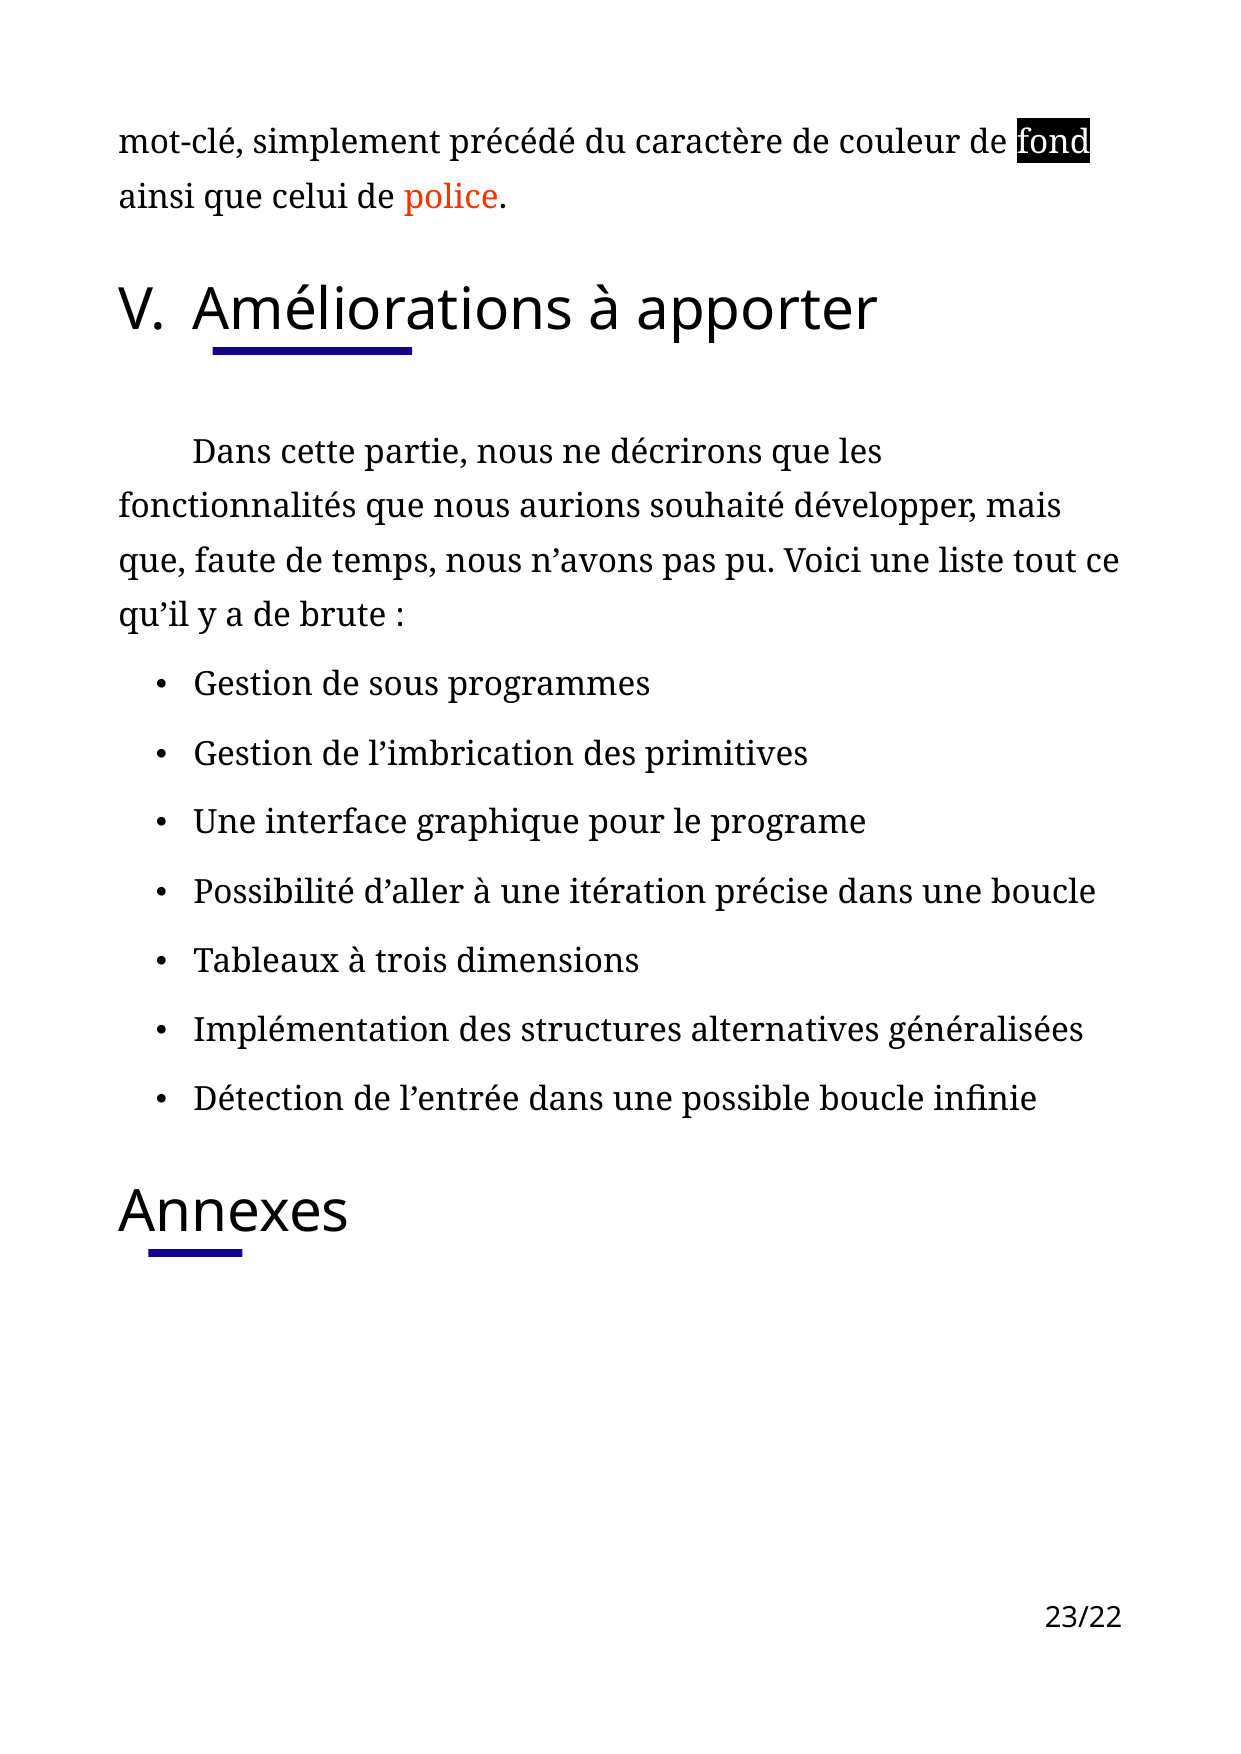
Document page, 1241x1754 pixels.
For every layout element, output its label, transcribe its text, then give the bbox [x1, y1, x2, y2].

list Implémentation des structures alternatives généralisées [156, 1006, 1122, 1051]
text mot-clé, simplement précédé du caractère de couleur de fond ainsi que celui de police. [118, 118, 1122, 218]
subtitle Annexes [118, 1169, 1122, 1248]
list Tableaux à trois dimensions [156, 936, 1122, 982]
text Dans cette partie, nous ne décrirons que les fonctionnalités que nous aurions souhaité développer, mais que, faute de temps, nous n’avons pas pu. Voici une liste tout ce qu’il y a de brute : [118, 428, 1122, 637]
list Gestion de sous programmes [156, 660, 1122, 706]
picture [212, 347, 413, 355]
list Détection de l’entrée dans une possible boucle infinie [156, 1074, 1122, 1120]
picture [148, 1249, 243, 1257]
list Une interface graphique pour le programe [156, 798, 1122, 844]
subtitle Améliorations à apporter [118, 267, 1122, 346]
list Possibilité d’aller à une itération précise dans une boucle [156, 867, 1122, 913]
list Gestion de l’imbrication des primitives [156, 729, 1122, 775]
